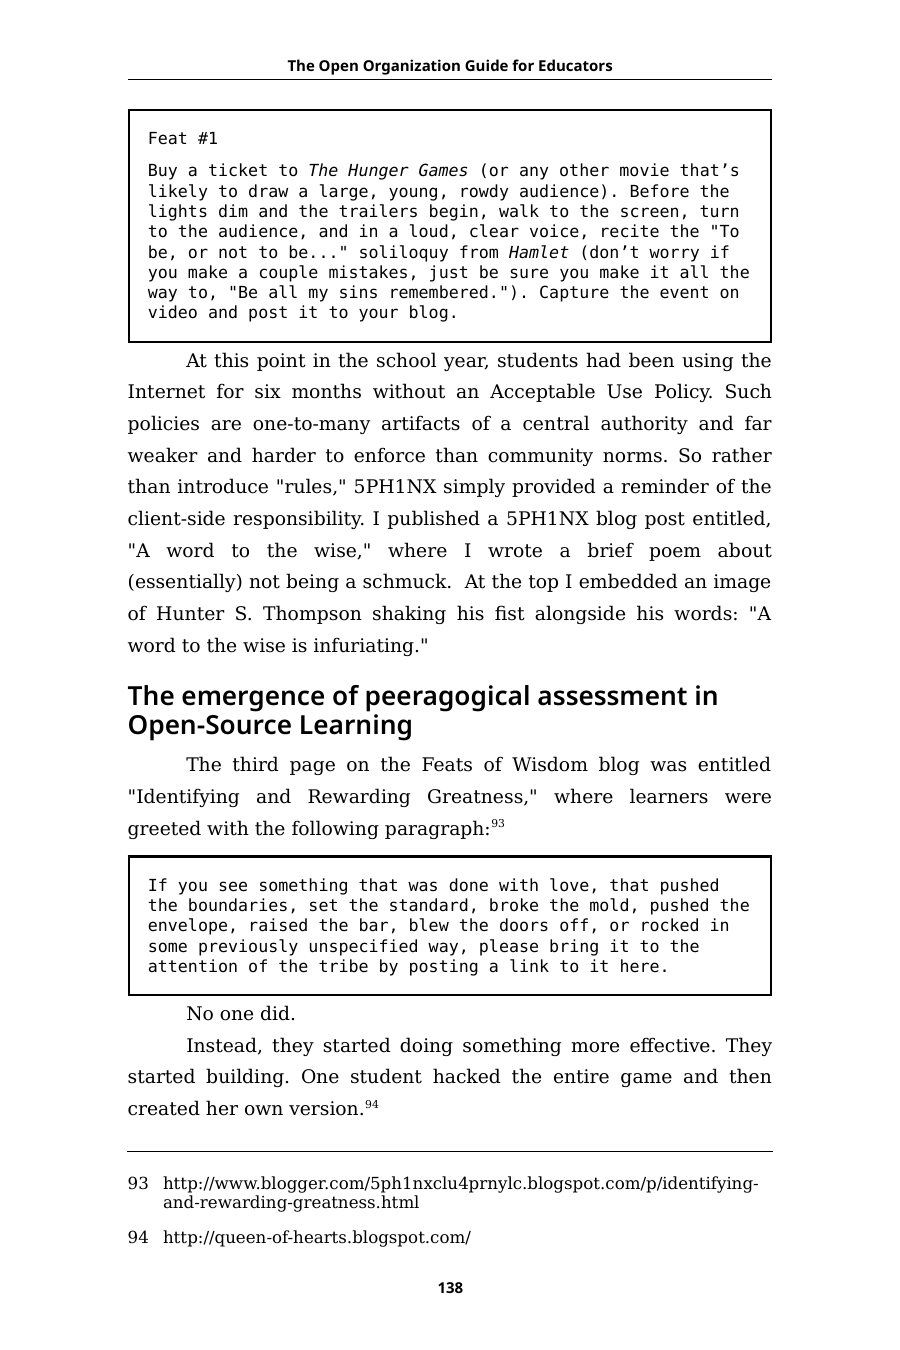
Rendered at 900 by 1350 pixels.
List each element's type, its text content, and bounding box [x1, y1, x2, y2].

text At this point in the school year, students had been using the Internet for six months without an Acceptable Use Policy. Such policies are one-to-many artifacts of a central authority and far weaker and harder to enforce than community norms. So rather than introduce "rules," 5PH1NX simply provided a reminder of the client-side responsibility. I published a 5PH1NX blog post entitled, "A word to the wise," where I wrote a brief poem about (essentially) not being a schmuck. At the top I embedded an image of Hunter S. Thompson shaking his fist alongside his words: "A word to the wise is infuriating." [127, 350, 772, 657]
text http://www.blogger.com/5ph1nxclu4prnylc.blogspot.com/p/identifying-and-rewarding-greatness.html [127, 1174, 772, 1213]
text The third page on the Feats of Wisdom blog was entitled "Identifying and Rewarding Greatness," where learners were greeted with the following paragraph: [127, 754, 772, 839]
text Instead, they started doing something more effective. They started building. One student hacked the entire game and then created her own version. [127, 1035, 772, 1120]
text http://queen-of-hearts.blogspot.com/ [127, 1228, 772, 1247]
text No one did. [127, 1003, 772, 1025]
text If you see something that was done with love, that pushed the boundaries, set the standard, broke the mold, pushed the envelope, raised the bar, blew the doors off, or rocked in some previously unspecified way, please bring it to the attention of the tribe by posting a link to it here. [130, 858, 770, 994]
text Buy a ticket to The Hunger Games (or any other movie that’s likely to draw a large, young, rowdy audience). Before the lights dim and the trailers begin, walk to the screen, turn to the audience, and in a loud, clear voice, recite the "To be, or not to be..." soliloquy from Hamlet (don’t worry if you make a couple mistakes, just be sure you make it all the way to, "Be all my sins remembered."). Capture the event on video and post it to your blog. [130, 141, 770, 341]
subtitle The emergence of peeragogical assessment in Open-Source Learning [127, 681, 772, 742]
text Feat #1 [130, 111, 770, 141]
